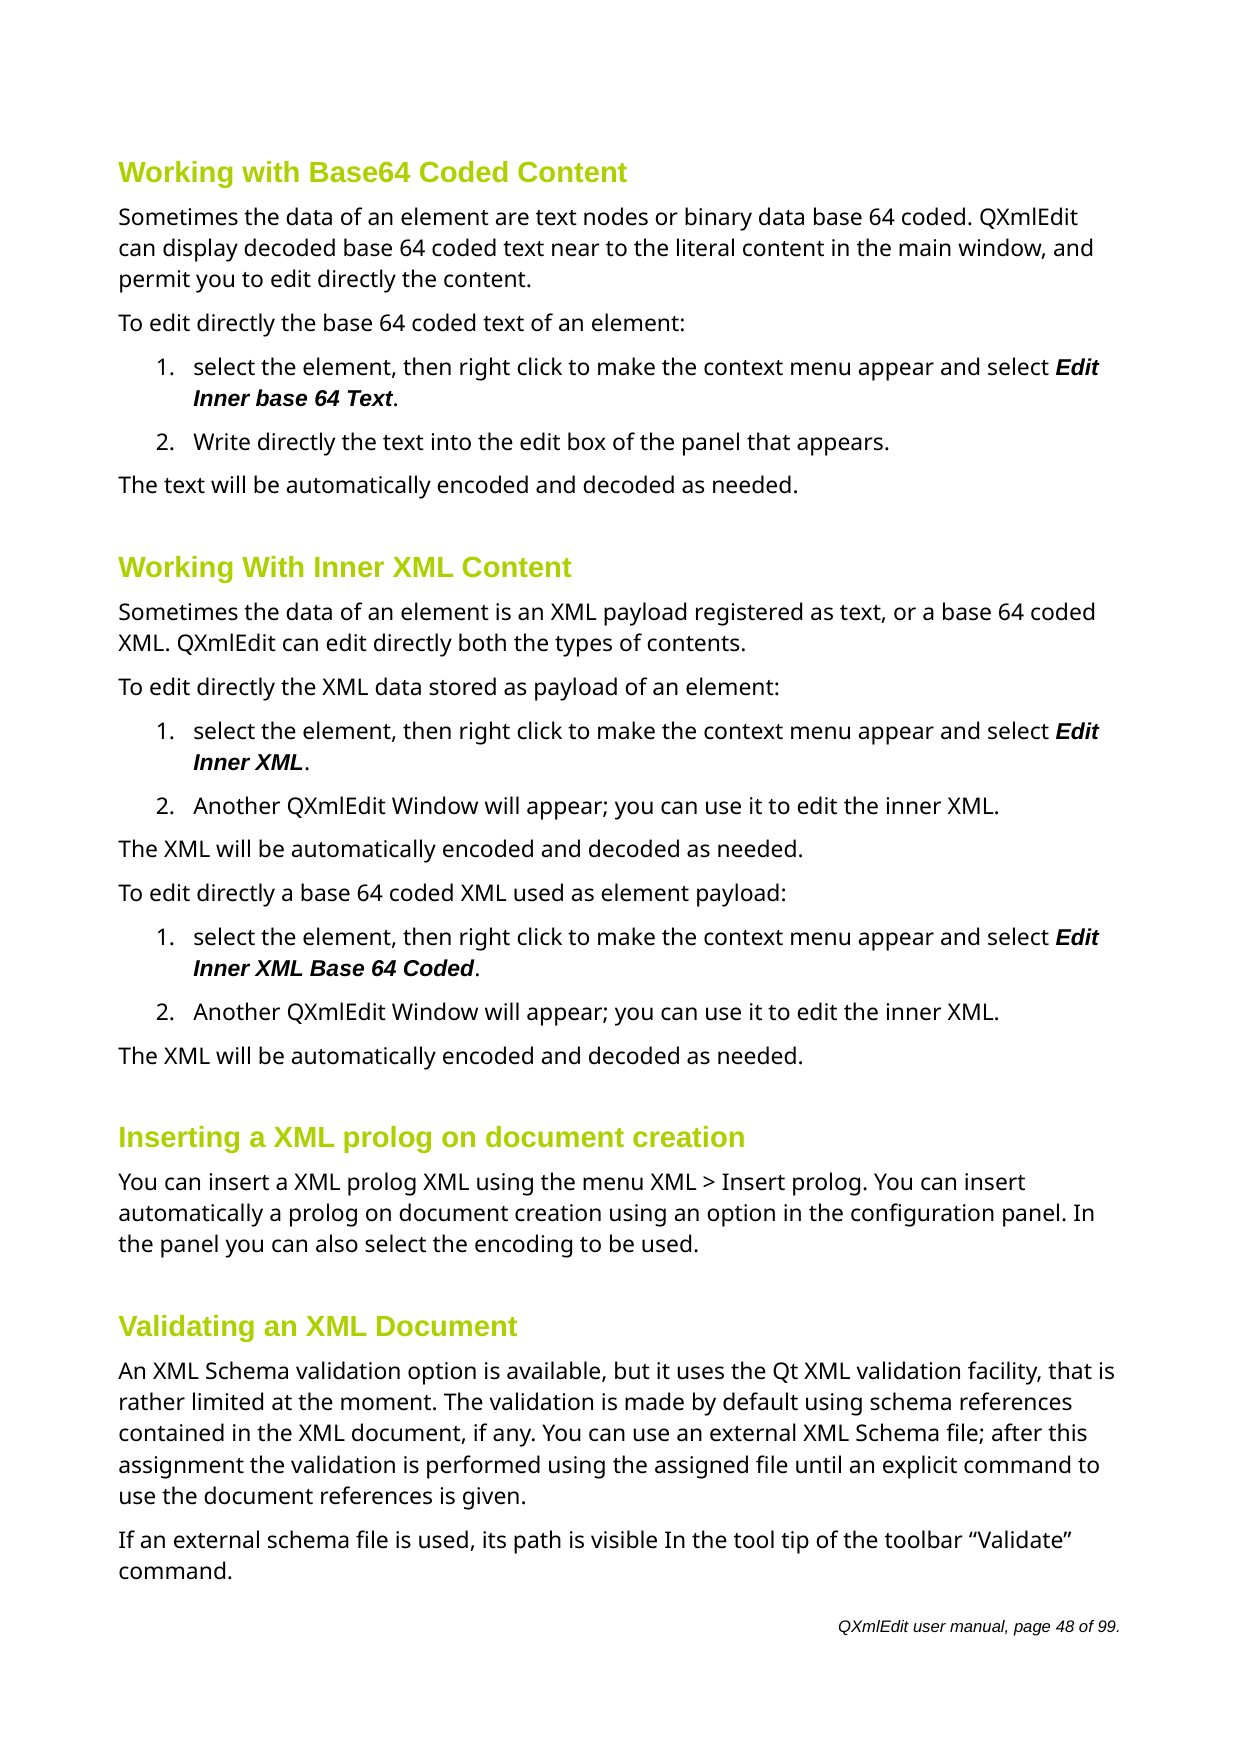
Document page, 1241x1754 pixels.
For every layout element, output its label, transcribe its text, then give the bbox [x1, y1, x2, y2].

text Sometimes the data of an element is an XML payload registered as text, or a base 64 coded XML. QXmlEdit can edit directly both the types of contents. [118, 596, 1122, 658]
list select the element, then right click to make the context menu appear and select Edit Inner base 64 Text. [156, 351, 1122, 413]
list select the element, then right click to make the context menu appear and select Edit Inner XML Base 64 Coded. [156, 921, 1122, 983]
text The XML will be automatically encoded and decoded as needed. [118, 833, 1122, 864]
text An XML Schema validation option is available, but it uses the Qt XML validation facility, that is rather limited at the moment. The validation is made by default using schema references contained in the XML document, if any. You can use an external XML Schema file; after this assignment the validation is performed using the assigned file until an explicit command to use the document references is given. [118, 1355, 1122, 1511]
subtitle Validating an XML Document [118, 1309, 1122, 1342]
list Another QXmlEdit Window will appear; you can use it to edit the inner XML. [156, 789, 1122, 821]
text The XML will be automatically encoded and decoded as needed. [118, 1039, 1122, 1071]
list Another QXmlEdit Window will appear; you can use it to edit the inner XML. [156, 996, 1122, 1027]
subtitle Working with Base64 Coded Content [118, 155, 1122, 188]
subtitle Inserting a XML prolog on document creation [118, 1120, 1122, 1153]
list Write directly the text into the edit box of the panel that appears. [156, 426, 1122, 457]
text The text will be automatically encoded and decoded as needed. [118, 469, 1122, 501]
list select the element, then right click to make the context menu appear and select Edit Inner XML. [156, 714, 1122, 777]
text You can insert a XML prolog XML using the menu XML > Insert prolog. You can insert automatically a prolog on document creation using an option in the configuration panel. In the panel you can also select the encoding to be used. [118, 1166, 1122, 1260]
text Sometimes the data of an element are text nodes or binary data base 64 coded. QXmlEdit can display decoded base 64 coded text near to the literal content in the main window, and permit you to edit directly the content. [118, 201, 1122, 294]
subtitle Working With Inner XML Content [118, 550, 1122, 583]
text To edit directly a base 64 coded XML used as element payload: [118, 877, 1122, 908]
text If an external schema file is used, its path is visible In the tool tip of the toolbar “Validate” command. [118, 1523, 1122, 1586]
text To edit directly the XML data stored as payload of an element: [118, 671, 1122, 702]
text To edit directly the base 64 coded text of an element: [118, 307, 1122, 338]
